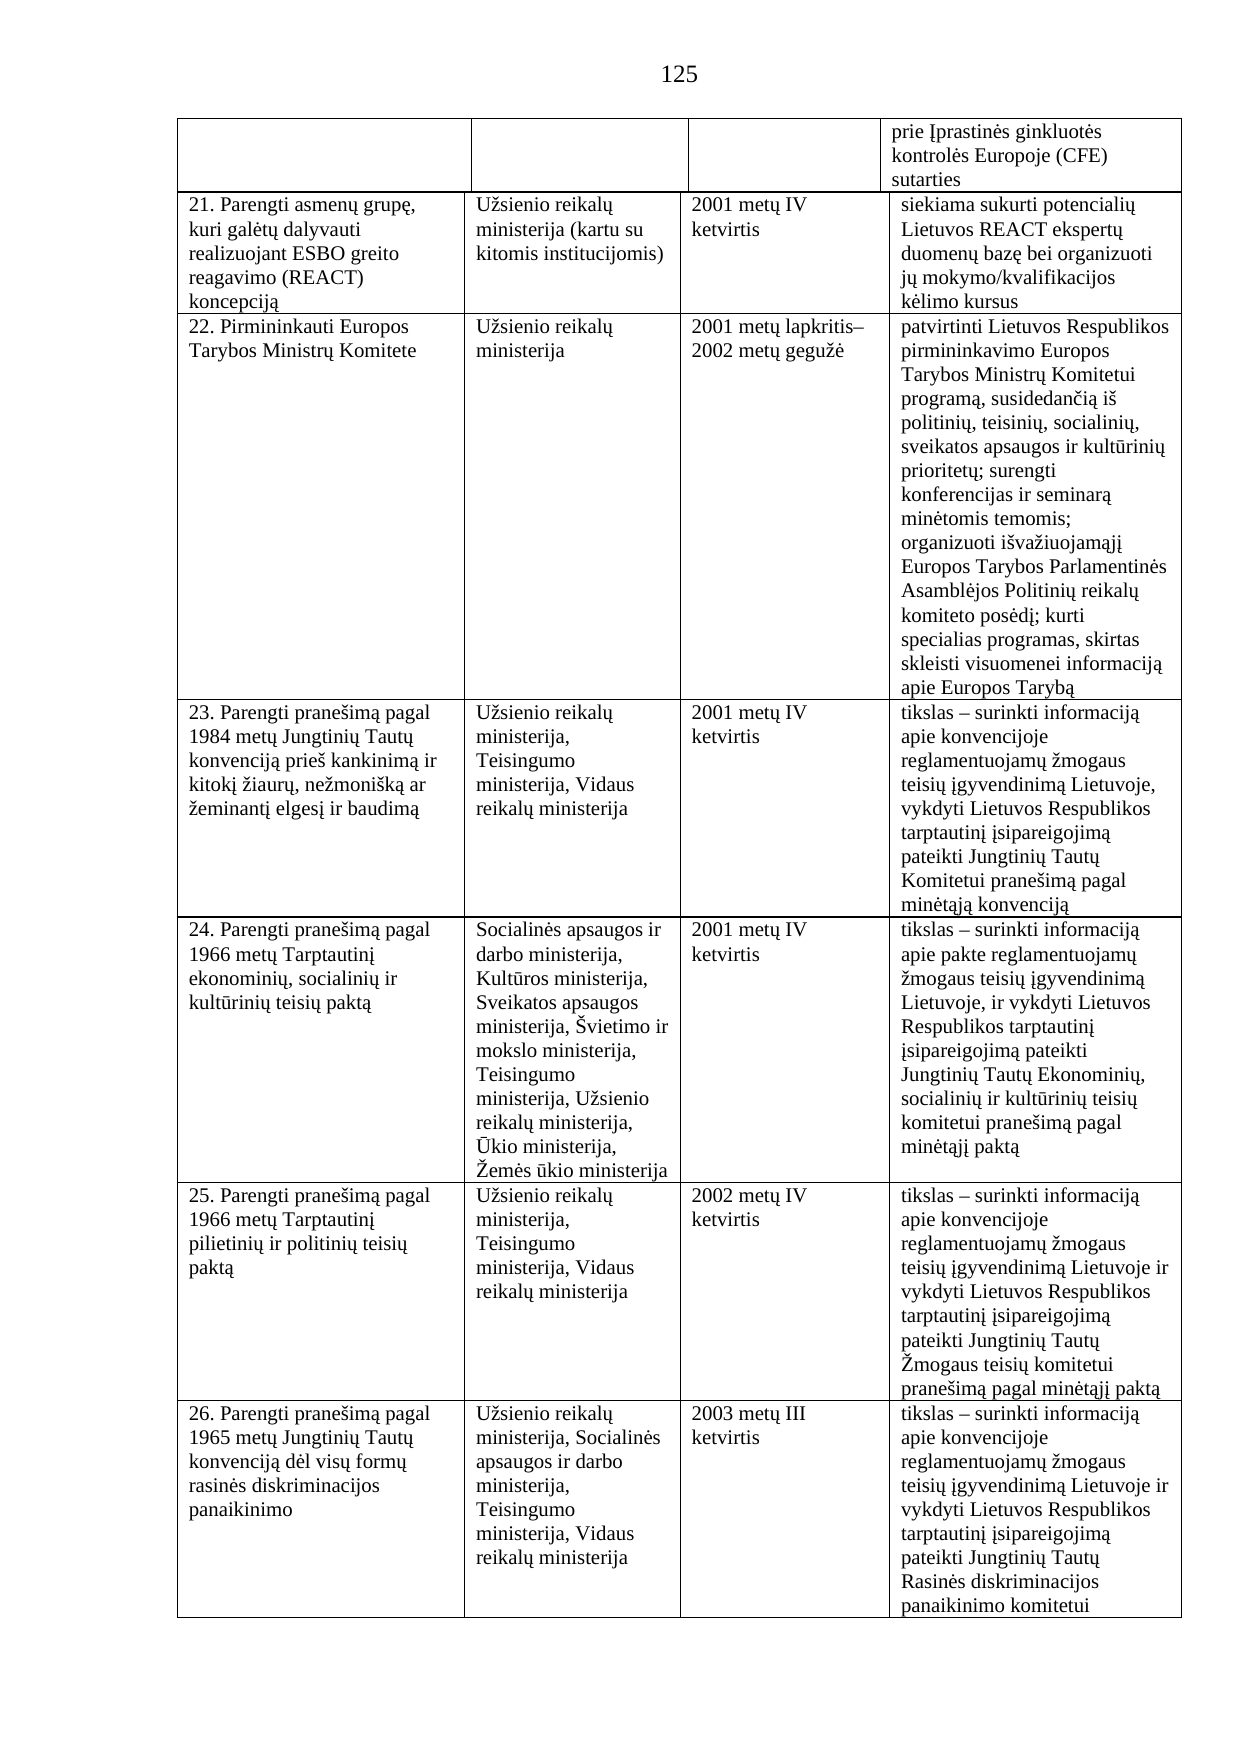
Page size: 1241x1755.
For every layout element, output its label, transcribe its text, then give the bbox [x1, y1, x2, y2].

table_cell [178, 119, 471, 191]
table_cell prie Įprastinės ginkluotės kontrolės Europoje (CFE) sutarties [881, 119, 1181, 191]
table_cell Užsienio reikalų ministerija [465, 314, 680, 699]
table_cell 24. Parengti pranešimą pagal 1966 metų Tarptautinį ekonominių, socialinių ir kultūrinių teisių paktą [178, 918, 464, 1182]
table_cell 2002 metų IV ketvirtis [681, 1183, 889, 1400]
table_cell 2001 metų lapkritis–2002 metų gegužė [681, 314, 889, 699]
table_cell tikslas – surinkti informaciją apie konvencijoje reglamentuojamų žmogaus teisių įgyvendinimą Lietuvoje ir vykdyti Lietuvos Respublikos tarptautinį įsipareigojimą pateikti Jungtinių Tautų Rasinės diskriminacijos panaikinimo komitetui [890, 1401, 1181, 1617]
table_cell 2003 metų III ketvirtis [681, 1401, 889, 1617]
table_cell siekiama sukurti potencialių Lietuvos REACT ekspertų duomenų bazę bei organizuoti jų mokymo/kvalifikacijos kėlimo kursus [890, 193, 1181, 313]
table_cell 22. Pirmininkauti Europos Tarybos Ministrų Komitete [178, 314, 464, 699]
table_cell Užsienio reikalų ministerija, Socialinės apsaugos ir darbo ministerija, Teisingumo ministerija, Vidaus reikalų ministerija [465, 1401, 680, 1617]
table_cell tikslas – surinkti informaciją apie konvencijoje reglamentuojamų žmogaus teisių įgyvendinimą Lietuvoje ir vykdyti Lietuvos Respublikos tarptautinį įsipareigojimą pateikti Jungtinių Tautų Žmogaus teisių komitetui pranešimą pagal minėtąjį paktą [890, 1183, 1181, 1400]
table_cell 2001 metų IV ketvirtis [681, 700, 889, 916]
table_cell Socialinės apsaugos ir darbo ministerija, Kultūros ministerija, Sveikatos apsaugos ministerija, Švietimo ir mokslo ministerija, Teisingumo ministerija, Užsienio reikalų ministerija, Ūkio ministerija, Žemės ūkio ministerija [465, 918, 680, 1182]
table_cell tikslas – surinkti informaciją apie pakte reglamentuojamų žmogaus teisių įgyvendinimą Lietuvoje, ir vykdyti Lietuvos Respublikos tarptautinį įsipareigojimą pateikti Jungtinių Tautų Ekonominių, socialinių ir kultūrinių teisių komitetui pranešimą pagal minėtąjį paktą [890, 918, 1181, 1182]
table_cell tikslas – surinkti informaciją apie konvencijoje reglamentuojamų žmogaus teisių įgyvendinimą Lietuvoje, vykdyti Lietuvos Respublikos tarptautinį įsipareigojimą pateikti Jungtinių Tautų Komitetui pranešimą pagal minėtąją konvenciją [890, 700, 1181, 916]
table_cell 26. Parengti pranešimą pagal 1965 metų Jungtinių Tautų konvenciją dėl visų formų rasinės diskriminacijos panaikinimo [178, 1401, 464, 1617]
table_cell 21. Parengti asmenų grupę, kuri galėtų dalyvauti realizuojant ESBO greito reagavimo (REACT) koncepciją [178, 193, 464, 313]
table_cell [689, 119, 880, 191]
table_cell 25. Parengti pranešimą pagal 1966 metų Tarptautinį pilietinių ir politinių teisių paktą [178, 1183, 464, 1400]
table_cell Užsienio reikalų ministerija, Teisingumo ministerija, Vidaus reikalų ministerija [465, 700, 680, 916]
table_cell 23. Parengti pranešimą pagal 1984 metų Jungtinių Tautų konvenciją prieš kankinimą ir kitokį žiaurų, nežmonišką ar žeminantį elgesį ir baudimą [178, 700, 464, 916]
table_cell patvirtinti Lietuvos Respublikos pirmininkavimo Europos Tarybos Ministrų Komitetui programą, susidedančią iš politinių, teisinių, socialinių, sveikatos apsaugos ir kultūrinių prioritetų; surengti konferencijas ir seminarą minėtomis temomis; organizuoti išvažiuojamąjį Europos Tarybos Parlamentinės Asamblėjos Politinių reikalų komiteto posėdį; kurti specialias programas, skirtas skleisti visuomenei informaciją apie Europos Tarybą [890, 314, 1181, 699]
table_cell 2001 metų IV ketvirtis [681, 918, 889, 1182]
table_cell 2001 metų IV ketvirtis [681, 193, 889, 313]
table_cell Užsienio reikalų ministerija, Teisingumo ministerija, Vidaus reikalų ministerija [465, 1183, 680, 1400]
table_cell Užsienio reikalų ministerija (kartu su kitomis institucijomis) [465, 193, 680, 313]
table_cell [472, 119, 688, 191]
